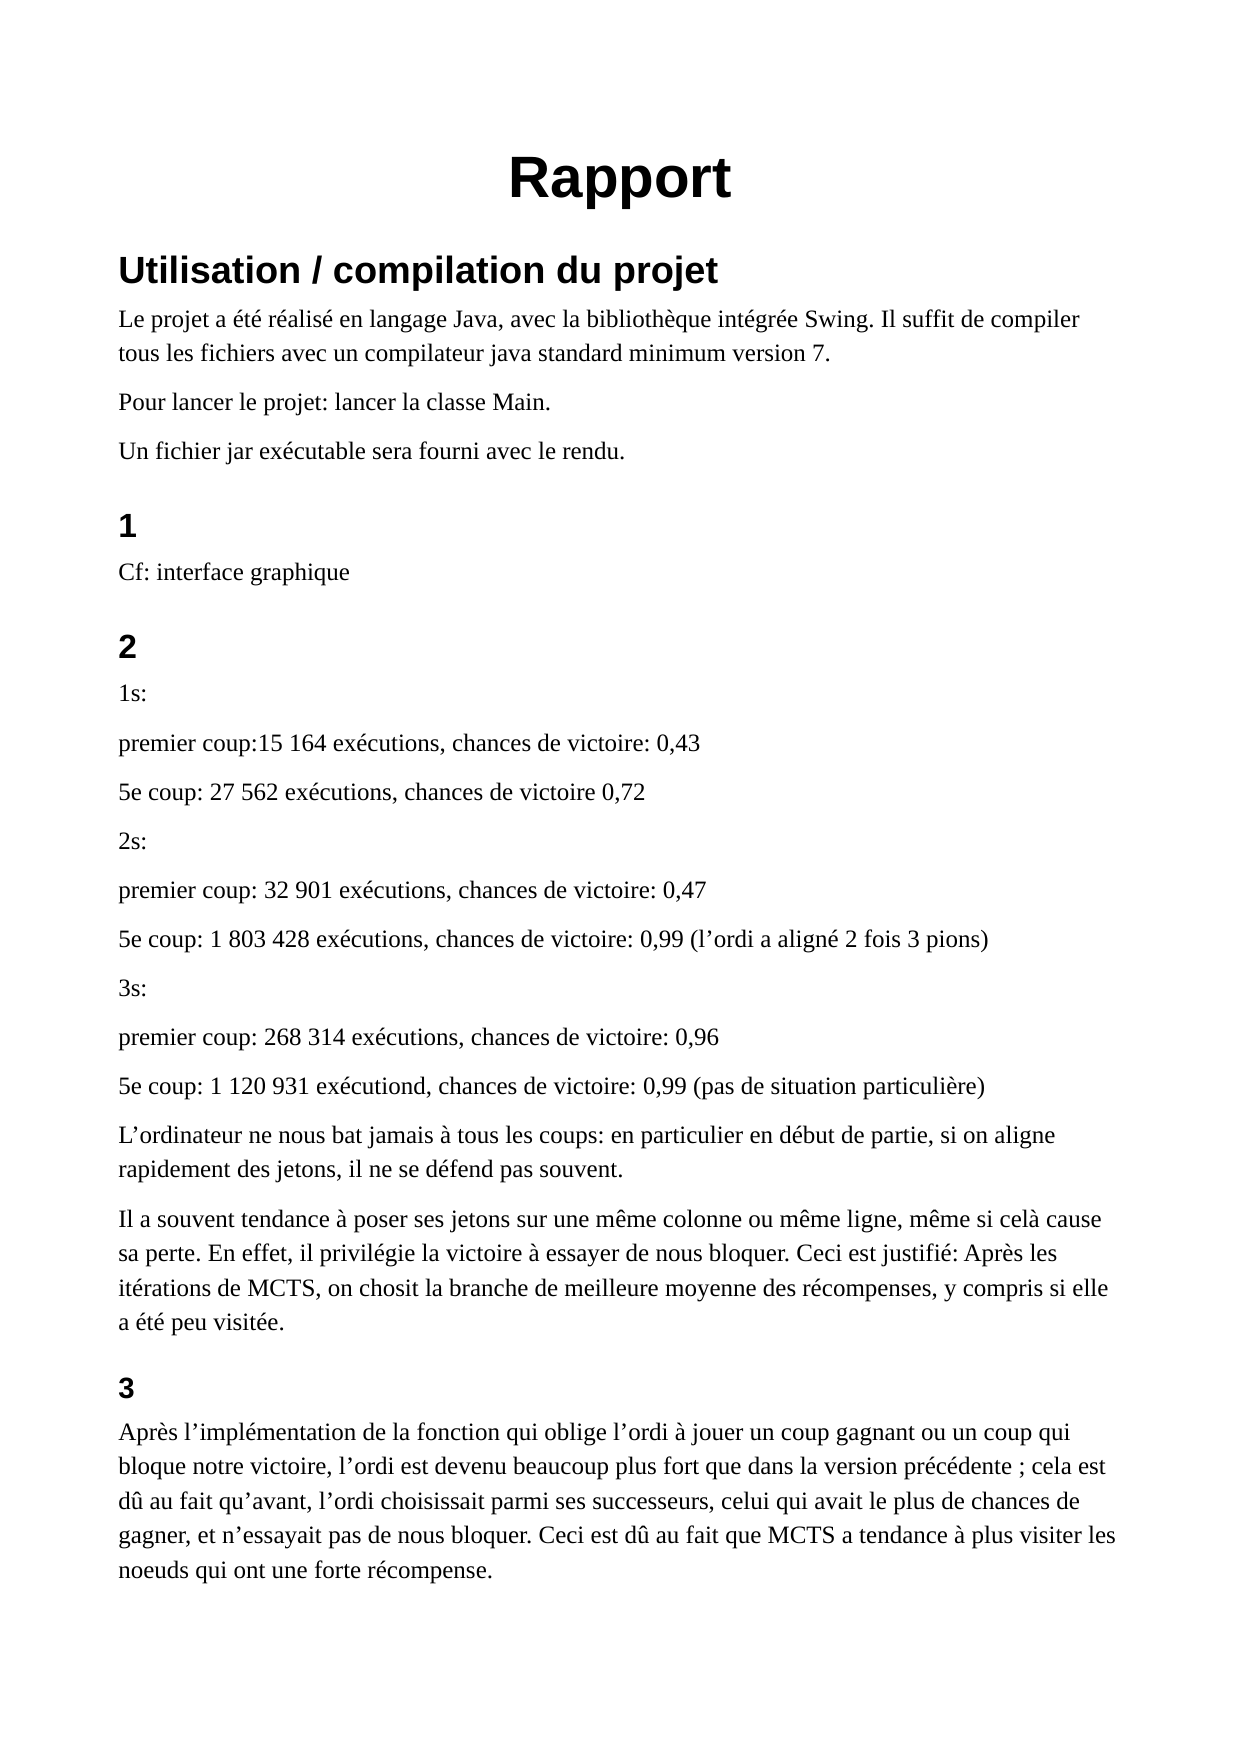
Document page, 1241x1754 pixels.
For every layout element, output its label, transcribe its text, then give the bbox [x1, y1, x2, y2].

text Cf: interface graphique [118, 557, 1122, 586]
text Il a souvent tendance à poser ses jetons sur une même colonne ou même ligne, même si celà cause sa perte. En effet, il privilégie la victoire à essayer de nous bloquer. Ceci est justifié: Après les itérations de MCTS, on chosit la branche de meilleure moyenne des récompenses, y compris si elle a été peu visitée. [118, 1204, 1122, 1336]
text premier coup: 268 314 exécutions, chances de victoire: 0,96 [118, 1022, 1122, 1051]
subtitle Utilisation / compilation du projet [118, 248, 1122, 291]
text 5e coup: 1 120 931 exécutiond, chances de victoire: 0,99 (pas de situation particulière) [118, 1071, 1122, 1100]
subtitle 2 [118, 627, 1122, 666]
text Le projet a été réalisé en langage Java, avec la bibliothèque intégrée Swing. Il suffit de compiler tous les fichiers avec un compilateur java standard minimum version 7. [118, 304, 1122, 367]
text Pour lancer le projet: lancer la classe Main. [118, 387, 1122, 416]
title Rapport [118, 143, 1122, 210]
text Un fichier jar exécutable sera fourni avec le rendu. [118, 436, 1122, 465]
text 5e coup: 1 803 428 exécutions, chances de victoire: 0,99 (l’ordi a aligné 2 fois 3 pions) [118, 924, 1122, 953]
text 1s: [118, 678, 1122, 707]
text premier coup:15 164 exécutions, chances de victoire: 0,43 [118, 728, 1122, 756]
subtitle 3 [118, 1371, 1122, 1404]
text 3s: [118, 973, 1122, 1002]
subtitle 1 [118, 506, 1122, 545]
text 5e coup: 27 562 exécutions, chances de victoire 0,72 [118, 777, 1122, 805]
text L’ordinateur ne nous bat jamais à tous les coups: en particulier en début de partie, si on aligne rapidement des jetons, il ne se défend pas souvent. [118, 1120, 1122, 1183]
text premier coup: 32 901 exécutions, chances de victoire: 0,47 [118, 875, 1122, 903]
text Après l’implémentation de la fonction qui oblige l’ordi à jouer un coup gagnant ou un coup qui bloque notre victoire, l’ordi est devenu beaucoup plus fort que dans la version précédente ; cela est dû au fait qu’avant, l’ordi choisissait parmi ses successeurs, celui qui avait le plus de chances de gagner, et n’essayait pas de nous bloquer. Ceci est dû au fait que MCTS a tendance à plus visiter les noeuds qui ont une forte récompense. [118, 1417, 1122, 1584]
text 2s: [118, 826, 1122, 854]
